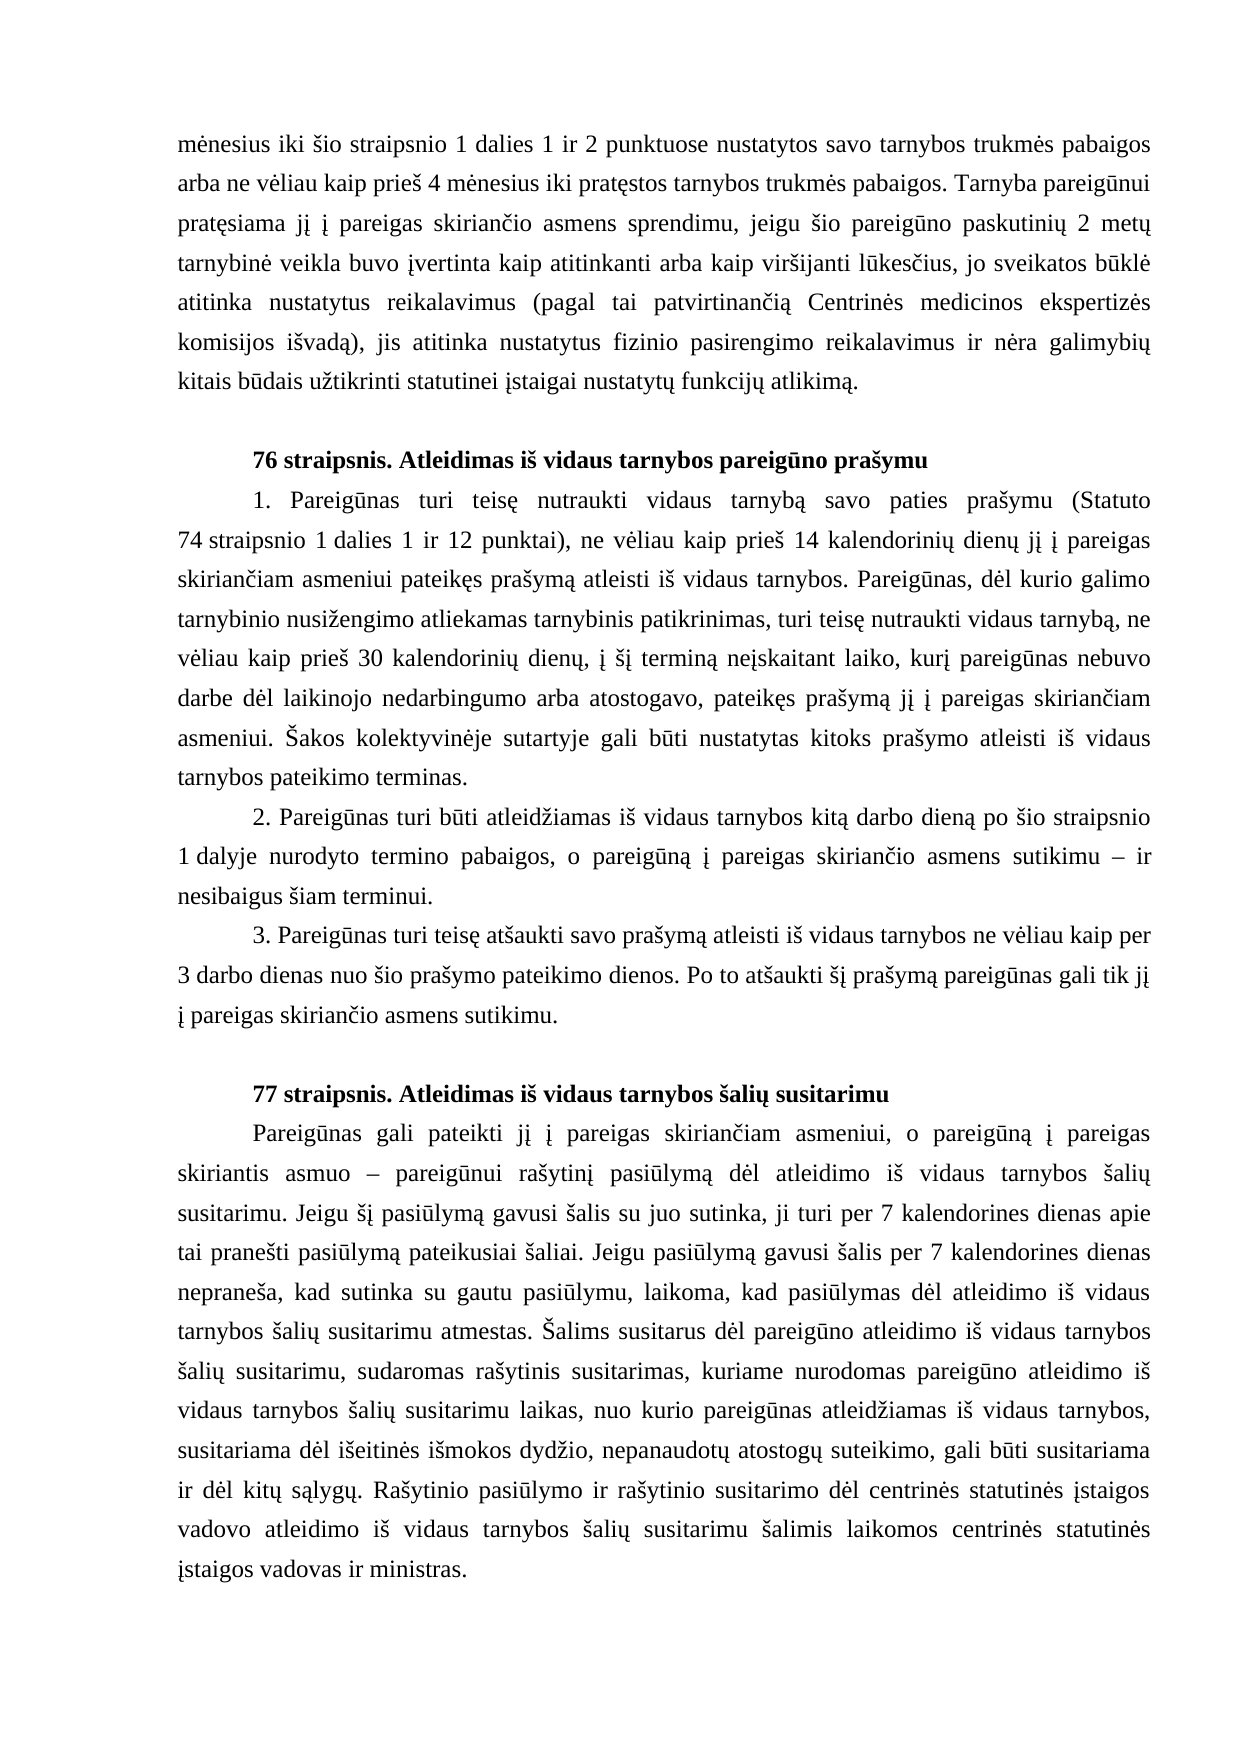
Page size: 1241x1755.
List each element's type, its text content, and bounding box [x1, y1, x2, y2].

text 76 straipsnis. Atleidimas iš vidaus tarnybos pareigūno prašymu [177, 435, 1152, 474]
text 3. Pareigūnas turi teisę atšaukti savo prašymą atleisti iš vidaus tarnybos ne vėliau kaip per 3 darbo dienas nuo šio prašymo pateikimo dienos. Po to atšaukti šį prašymą pareigūnas gali tik jį į pareigas skiriančio asmens sutikimu. [177, 910, 1152, 1028]
text 77 straipsnis. Atleidimas iš vidaus tarnybos šalių susitarimu [177, 1068, 1152, 1108]
text Pareigūnas gali pateikti jį į pareigas skiriančiam asmeniui, o pareigūną į pareigas skiriantis asmuo – pareigūnui rašytinį pasiūlymą dėl atleidimo iš vidaus tarnybos šalių susitarimu. Jeigu šį pasiūlymą gavusi šalis su juo sutinka, ji turi per 7 kalendorines dienas apie tai pranešti pasiūlymą pateikusiai šaliai. Jeigu pasiūlymą gavusi šalis per 7 kalendorines dienas nepraneša, kad sutinka su gautu pasiūlymu, laikoma, kad pasiūlymas dėl atleidimo iš vidaus tarnybos šalių susitarimu atmestas. Šalims susitarus dėl pareigūno atleidimo iš vidaus tarnybos šalių susitarimu, sudaromas rašytinis susitarimas, kuriame nurodomas pareigūno atleidimo iš vidaus tarnybos šalių susitarimu laikas, nuo kurio pareigūnas atleidžiamas iš vidaus tarnybos, susitariama dėl išeitinės išmokos dydžio, nepanaudotų atostogų suteikimo, gali būti susitariama ir dėl kitų sąlygų. Rašytinio pasiūlymo ir rašytinio susitarimo dėl centrinės statutinės įstaigos vadovo atleidimo iš vidaus tarnybos šalių susitarimu šalimis laikomos centrinės statutinės įstaigos vadovas ir ministras. [177, 1108, 1152, 1583]
text mėnesius iki šio straipsnio 1 dalies 1 ir 2 punktuose nustatytos savo tarnybos trukmės pabaigos arba ne vėliau kaip prieš 4 mėnesius iki pratęstos tarnybos trukmės pabaigos. Tarnyba pareigūnui pratęsiama jį į pareigas skiriančio asmens sprendimu, jeigu šio pareigūno paskutinių 2 metų tarnybinė veikla buvo įvertinta kaip atitinkanti arba kaip viršijanti lūkesčius, jo sveikatos būklė atitinka nustatytus reikalavimus (pagal tai patvirtinančią Centrinės medicinos ekspertizės komisijos išvadą), jis atitinka nustatytus fizinio pasirengimo reikalavimus ir nėra galimybių kitais būdais užtikrinti statutinei įstaigai nustatytų funkcijų atlikimą. [177, 118, 1152, 395]
text 2. Pareigūnas turi būti atleidžiamas iš vidaus tarnybos kitą darbo dieną po šio straipsnio 1 dalyje nurodyto termino pabaigos, o pareigūną į pareigas skiriančio asmens sutikimu – ir nesibaigus šiam terminui. [177, 791, 1152, 910]
text 1. Pareigūnas turi teisę nutraukti vidaus tarnybą savo paties prašymu (Statuto 74 straipsnio 1 dalies 1 ir 12 punktai), ne vėliau kaip prieš 14 kalendorinių dienų jį į pareigas skiriančiam asmeniui pateikęs prašymą atleisti iš vidaus tarnybos. Pareigūnas, dėl kurio galimo tarnybinio nusižengimo atliekamas tarnybinis patikrinimas, turi teisę nutraukti vidaus tarnybą, ne vėliau kaip prieš 30 kalendorinių dienų, į šį terminą neįskaitant laiko, kurį pareigūnas nebuvo darbe dėl laikinojo nedarbingumo arba atostogavo, pateikęs prašymą jį į pareigas skiriančiam asmeniui. Šakos kolektyvinėje sutartyje gali būti nustatytas kitoks prašymo atleisti iš vidaus tarnybos pateikimo terminas. [177, 474, 1152, 791]
